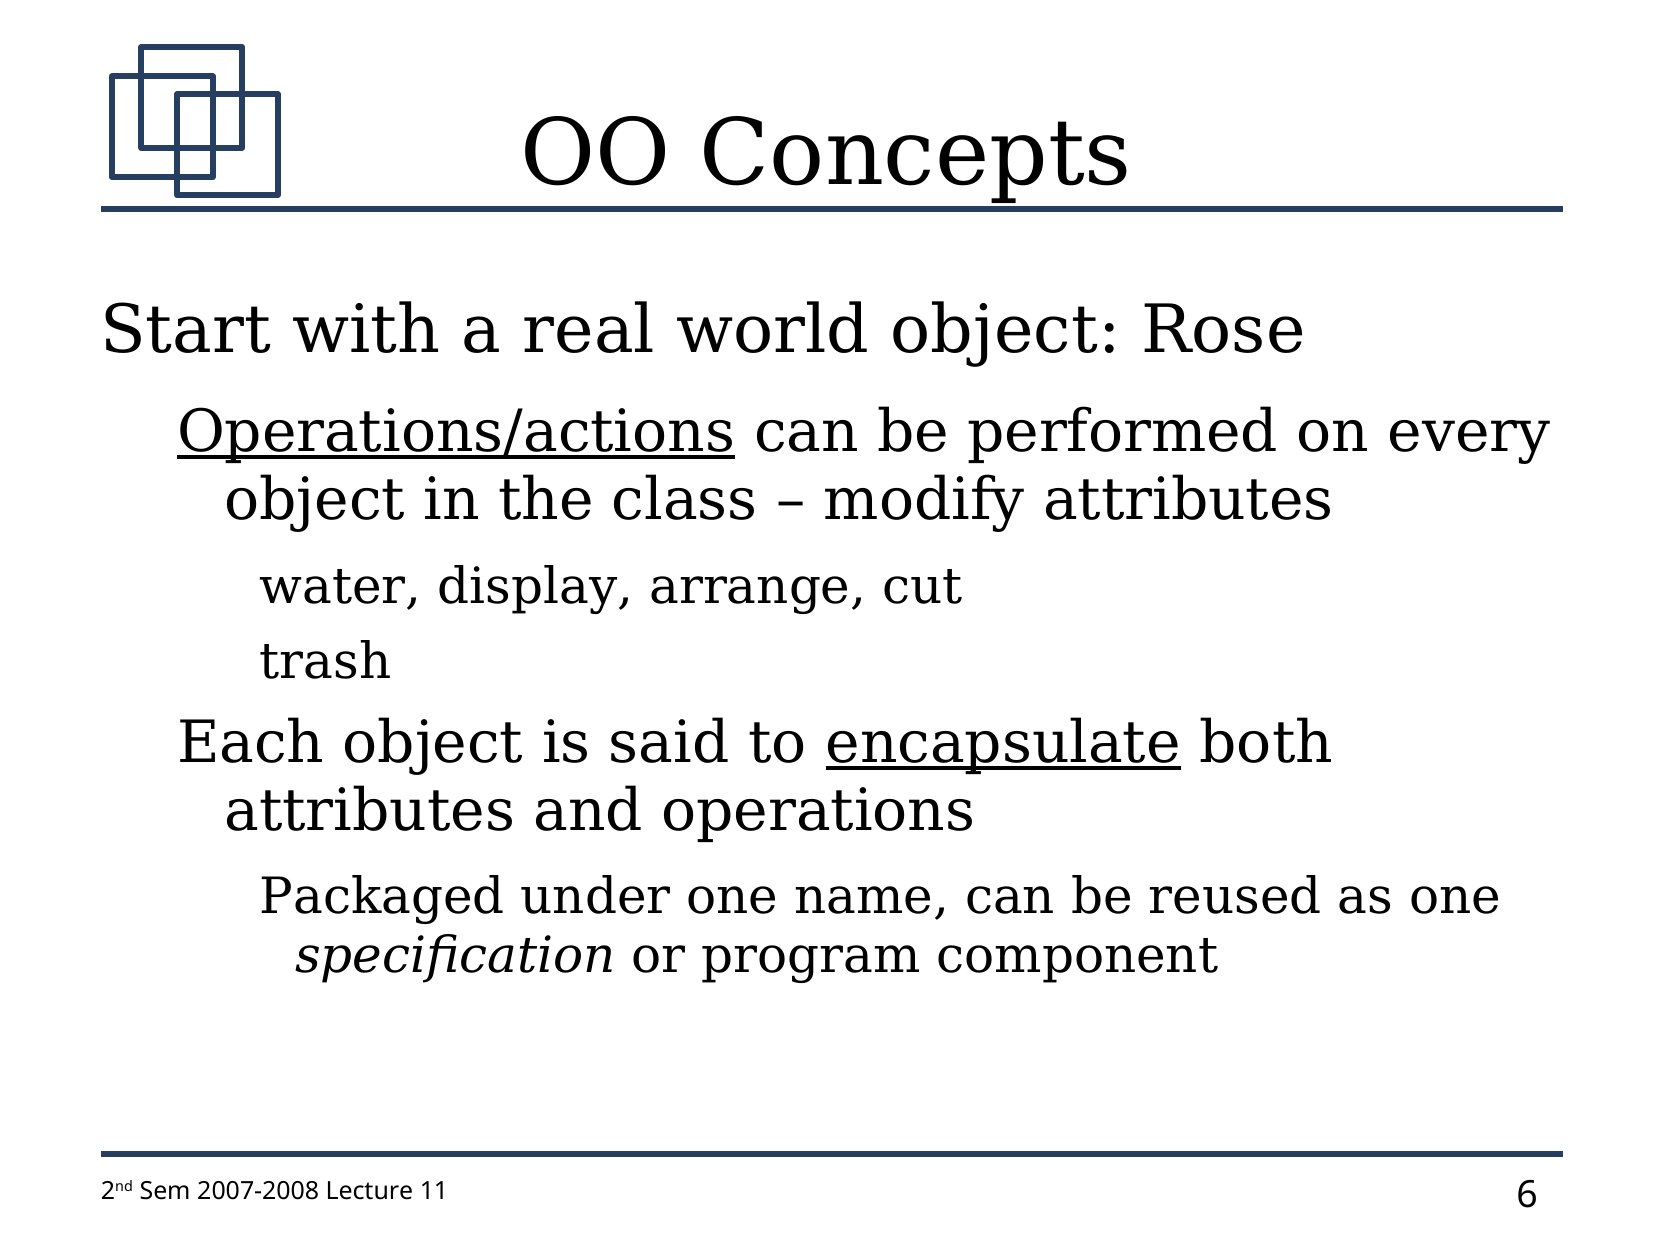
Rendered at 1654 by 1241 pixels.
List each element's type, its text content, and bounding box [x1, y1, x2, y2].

list Start with a real world object: Rose Operations/actions can be performed on every object in the class – modify attributes water, display, arrange, cut trash Each object is said to encapsulate both attributes and operations Packaged under one name, can be reused as one specification or program component [82, 290, 1571, 1109]
title OO Concepts [82, 49, 1571, 257]
